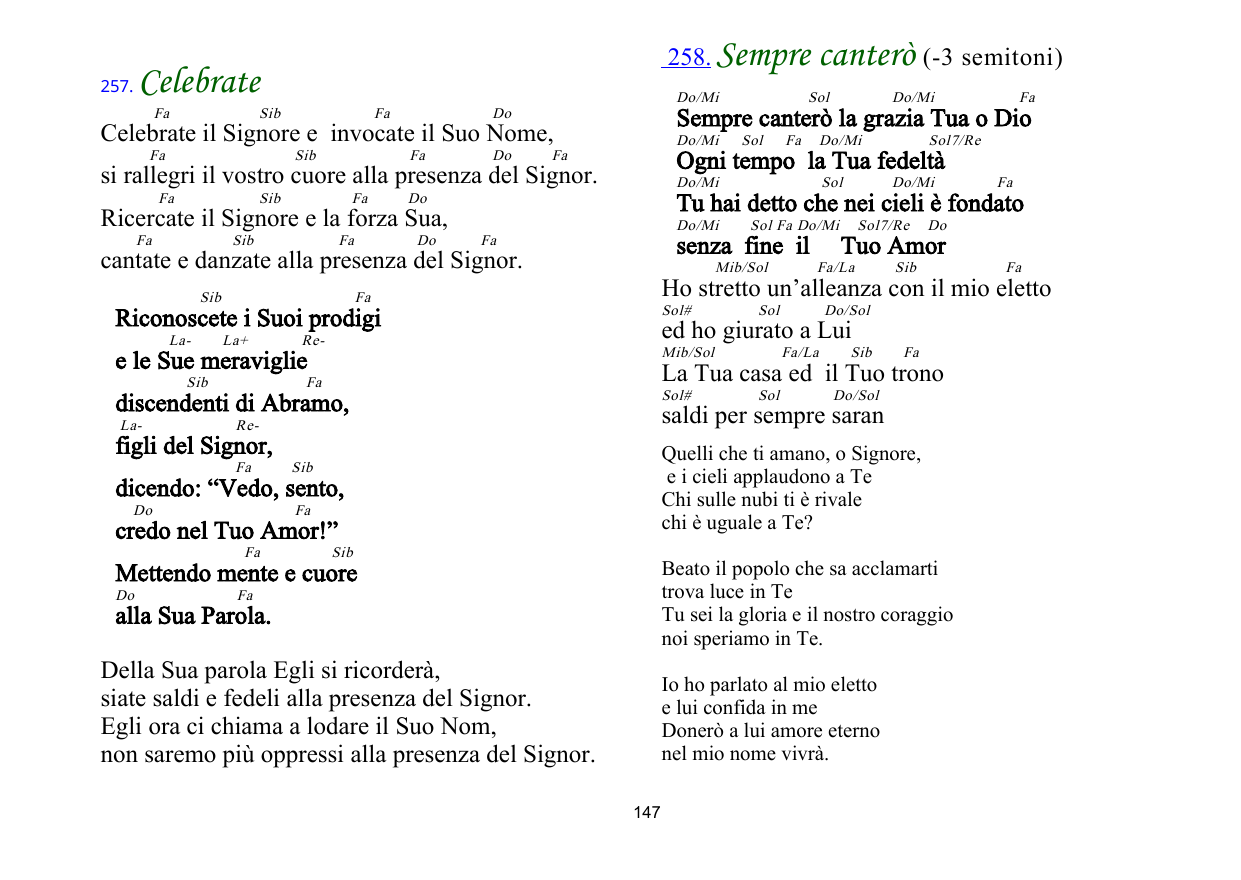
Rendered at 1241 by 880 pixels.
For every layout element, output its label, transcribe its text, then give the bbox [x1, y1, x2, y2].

text Celebrate il Signore e invocate il Suo Nome, [100, 119, 632, 147]
text Quelli che ti amano, o Signore, [661, 441, 1193, 464]
text Do/Mi Sol Do/Mi Fa [661, 89, 1193, 104]
text La- La+ Re- [100, 331, 632, 346]
text e i cieli applaudono a Te [661, 464, 1193, 488]
text Do Fa [100, 501, 632, 516]
text Sol# Sol Do/Sol [661, 386, 1193, 401]
text credo nel Tuo Amor!” [100, 516, 632, 544]
text Sib Fa [100, 374, 632, 389]
text Riconoscete i Suoi prodigi [100, 304, 632, 331]
text Beato il popolo che sa acclamarti [661, 557, 1173, 580]
text cantate e danzate alla presenza del Signor. [100, 246, 632, 274]
text Donerò a lui amore eterno [661, 719, 1193, 742]
text Tu hai detto che nei cieli è fondato [661, 189, 1193, 216]
text Sol# Sol Do/Sol [661, 301, 1193, 316]
text Fa Sib Fa Do [100, 104, 632, 119]
text Della Sua parola Egli si ricorderà, [100, 657, 632, 684]
text ed ho giurato a Lui [661, 316, 1193, 344]
text 257. Celebrate [100, 63, 632, 104]
text saldi per sempre saran [661, 401, 1193, 429]
text Fa Sib [100, 544, 632, 559]
text Fa Sib [100, 459, 632, 474]
text nel mio nome vivrà. [661, 742, 1193, 765]
text Mib/Sol Fa/La Sib Fa [661, 259, 1193, 274]
text figli del Signor, [100, 431, 632, 459]
text Do Fa [100, 586, 632, 601]
text Fa Sib Fa Do [100, 189, 632, 204]
text dicendo: “Vedo, sento, [100, 474, 632, 501]
text discendenti di Abramo, [100, 389, 632, 416]
text La- Re- [100, 416, 632, 431]
text 258. Sempre canterò (-3 semitoni) [661, 35, 1193, 76]
text Do/Mi Sol Fa Do/Mi Sol7/Re Do [661, 216, 1193, 231]
text non saremo più oppressi alla presenza del Signor. [100, 740, 632, 767]
text Mettendo mente e cuore [100, 559, 632, 586]
text siate saldi e fedeli alla presenza del Signor. [100, 684, 632, 712]
text senza fine il Tuo Amor [661, 231, 1193, 259]
text e le Sue meraviglie [100, 346, 632, 374]
text Do/Mi Sol Fa Do/Mi Sol7/Re [661, 131, 1193, 146]
text noi speriamo in Te. [661, 626, 1193, 649]
text alla Sua Parola. [100, 601, 632, 629]
text trova luce in Te [661, 580, 1173, 603]
text Tu sei la gloria e il nostro coraggio [661, 603, 1193, 626]
text Ho stretto un’alleanza con il mio eletto [661, 274, 1193, 301]
text e lui confida in me [661, 696, 1193, 719]
text La Tua casa ed il Tuo trono [661, 359, 1193, 386]
text si rallegri il vostro cuore alla presenza del Signor. [100, 161, 632, 189]
text Sempre canterò la grazia Tua o Dio [661, 104, 1193, 131]
text Fa Sib Fa Do Fa [100, 147, 632, 161]
text Do/Mi Sol Do/Mi Fa [661, 174, 1193, 189]
text Sib Fa [100, 289, 632, 304]
text Io ho parlato al mio eletto [661, 673, 1193, 696]
text Egli ora ci chiama a lodare il Suo Nom, [100, 712, 632, 740]
text Ricercate il Signore e la forza Sua, [100, 204, 632, 232]
text Chi sulle nubi ti è rivale [661, 488, 1114, 511]
text Fa Sib Fa Do Fa [100, 232, 632, 246]
text Ogni tempo la Tua fedeltà [661, 146, 1193, 174]
text chi è uguale a Te? [661, 511, 1114, 534]
text Mib/Sol Fa/La Sib Fa [661, 344, 1193, 359]
